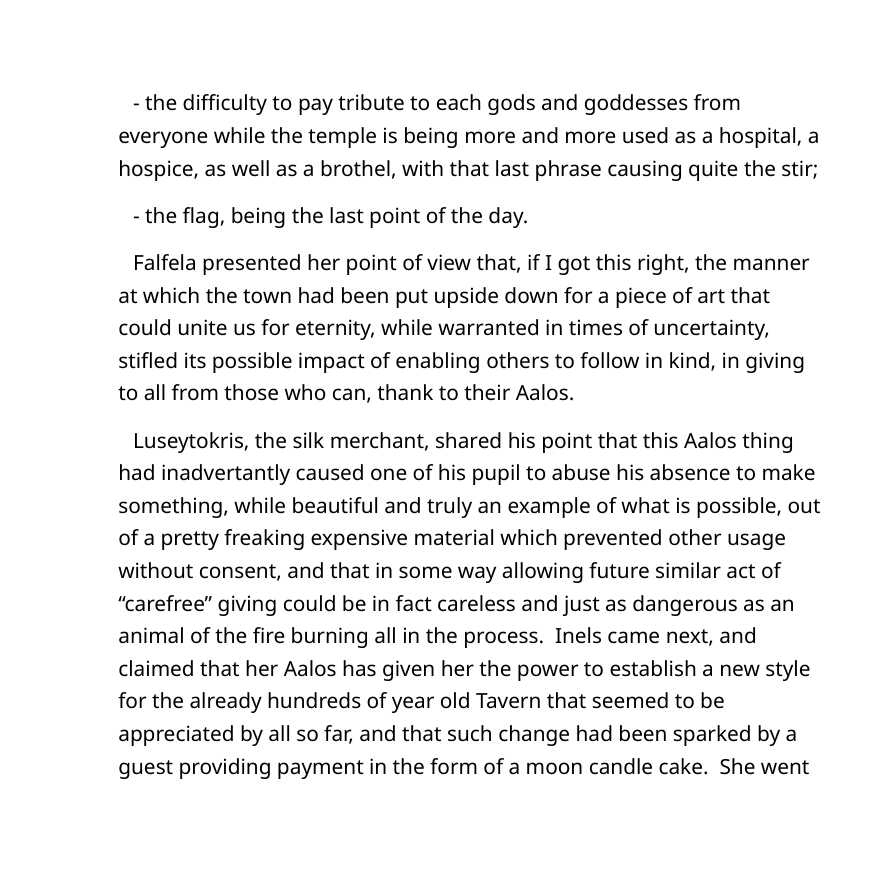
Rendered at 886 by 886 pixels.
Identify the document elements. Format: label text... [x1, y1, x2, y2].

text Falfela presented her point of view that, if I got this right, the manner at which the town had been put upside down for a piece of art that could unite us for eternity, while warranted in times of uncertainty, stifled its possible impact of enabling others to follow in kind, in giving to all from those who can, thank to their Aalos. [118, 248, 827, 407]
text Luseytokris, the silk merchant, shared his point that this Aalos thing had inadvertantly caused one of his pupil to abuse his absence to make something, while beautiful and truly an example of what is possible, out of a pretty freaking expensive material which prevented other usage without consent, and that in some way allowing future similar act of “carefree” giving could be in fact careless and just as dangerous as an animal of the fire burning all in the process. Inels came next, and claimed that her Aalos has given her the power to establish a new style for the already hundreds of year old Tavern that seemed to be appreciated by all so far, and that such change had been sparked by a guest providing payment in the form of a moon candle cake. She went [118, 426, 827, 780]
text - the flag, being the last point of the day. [118, 201, 827, 229]
text - the difficulty to pay tribute to each gods and goddesses from everyone while the temple is being more and more used as a hospital, a hospice, as well as a brothel, with that last phrase causing quite the stir; [118, 88, 827, 182]
